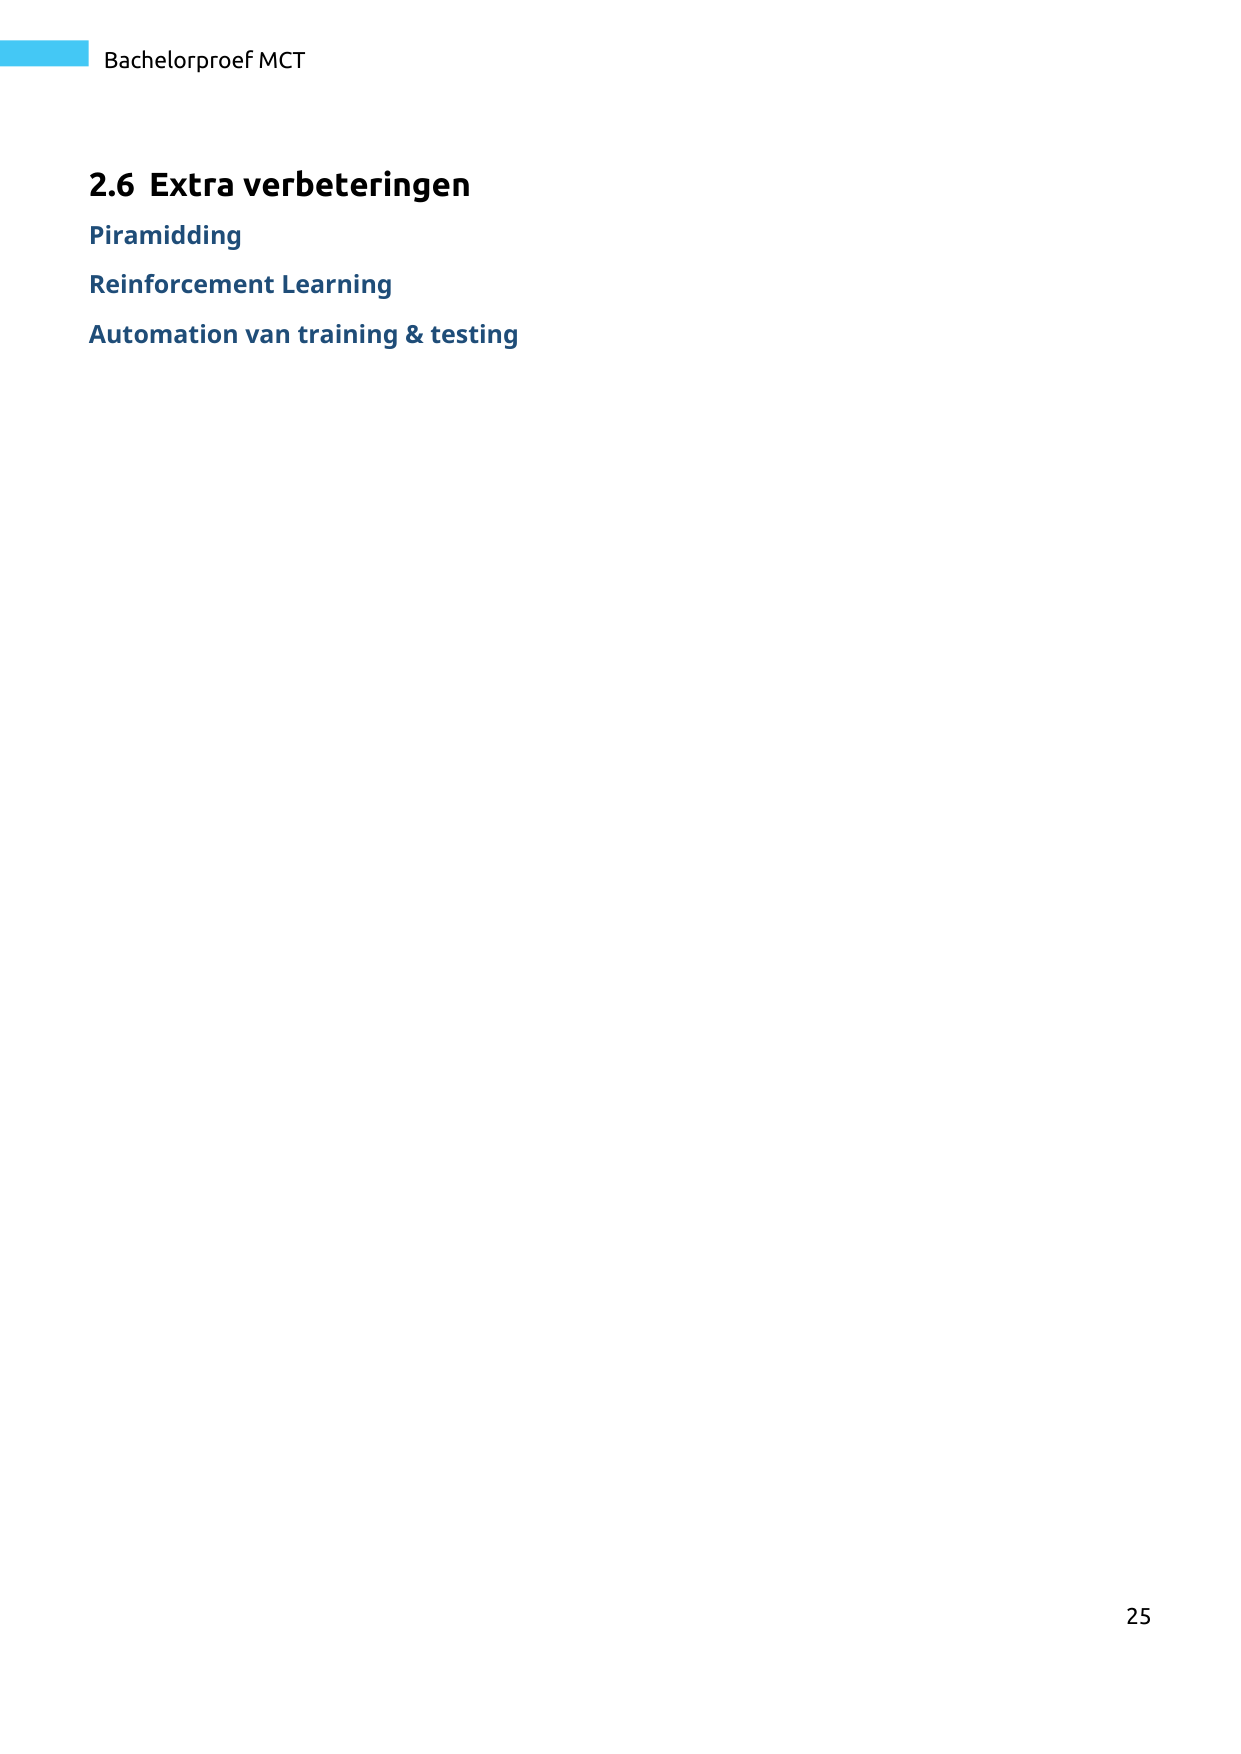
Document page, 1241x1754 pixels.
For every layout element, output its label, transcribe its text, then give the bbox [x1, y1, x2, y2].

subtitle Automation van training & testing [89, 316, 1152, 351]
subtitle Extra verbeteringen [89, 164, 1152, 202]
subtitle Piramidding [89, 218, 1152, 252]
subtitle Reinforcement Learning [89, 267, 1152, 301]
